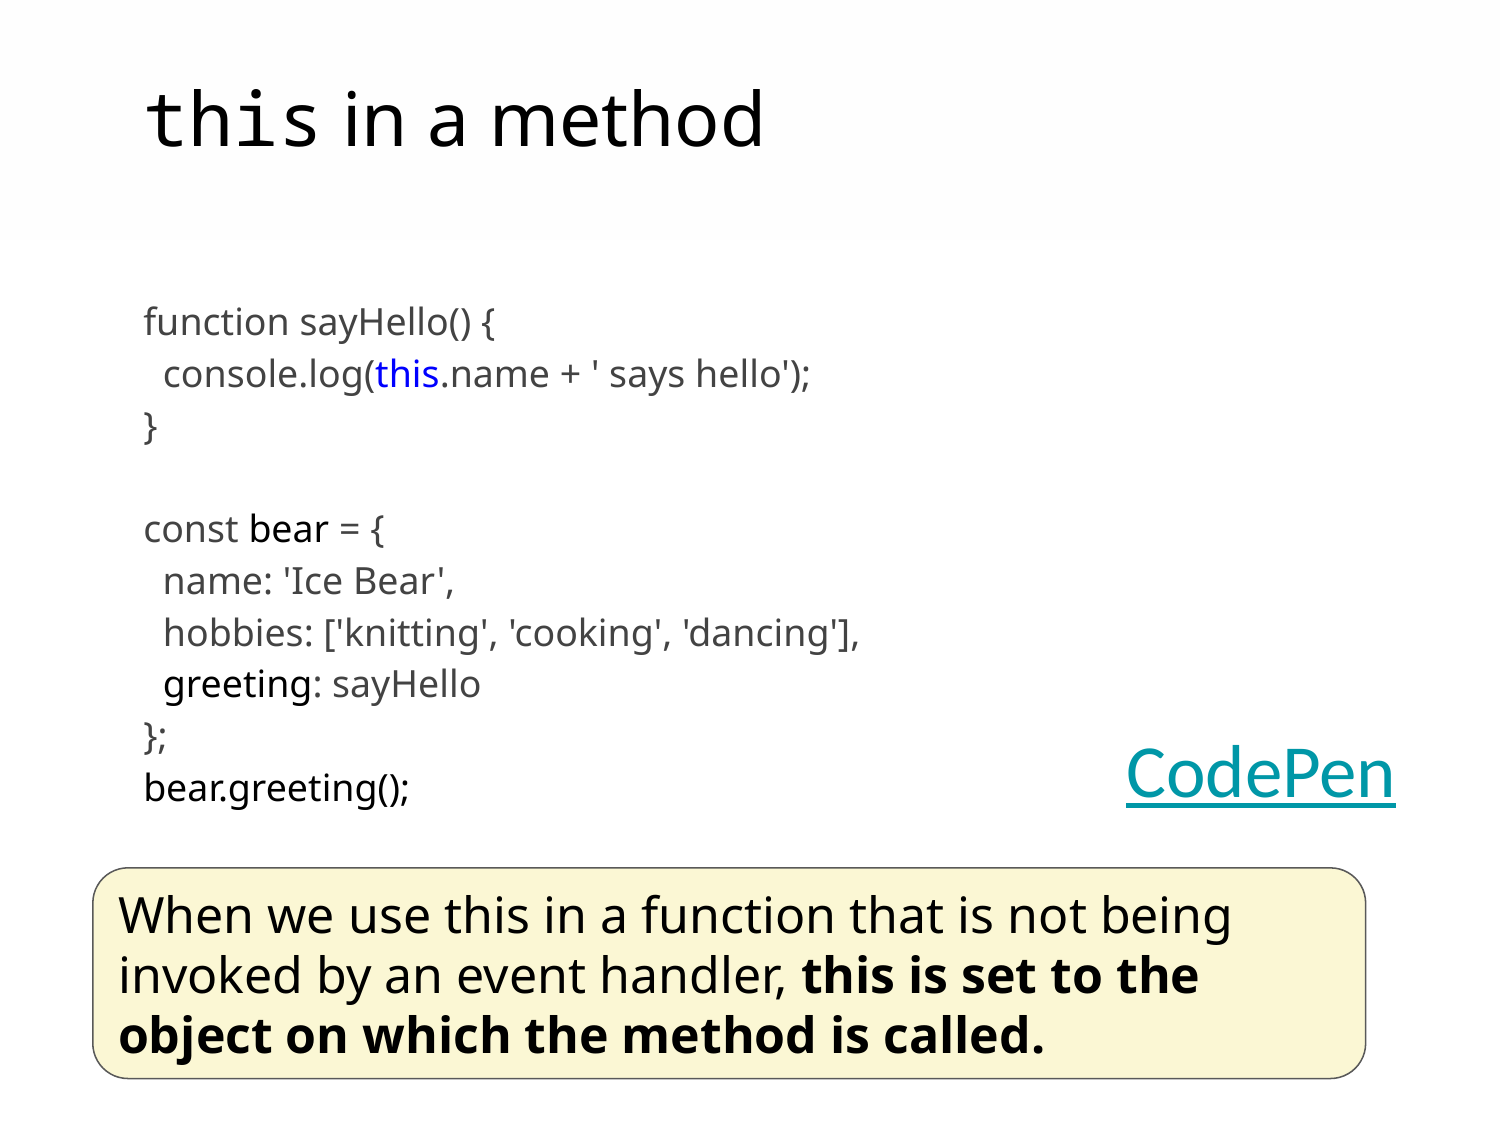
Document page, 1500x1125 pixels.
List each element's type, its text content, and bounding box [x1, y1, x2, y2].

text_box When we use this in a function that is not being invoked by an event handler, this is set to the object on which the method is called. [92, 867, 1366, 1079]
text_box CodePen [1035, 708, 1488, 849]
title this in a method [128, 56, 1372, 183]
text_box function sayHello() { console.log(this.name + ' says hello'); } const bear = { name: 'Ice Bear', hobbies: ['knitting', 'cooking', 'dancing'], greeting: sayHello }; bear.greeting(); [128, 276, 1330, 826]
